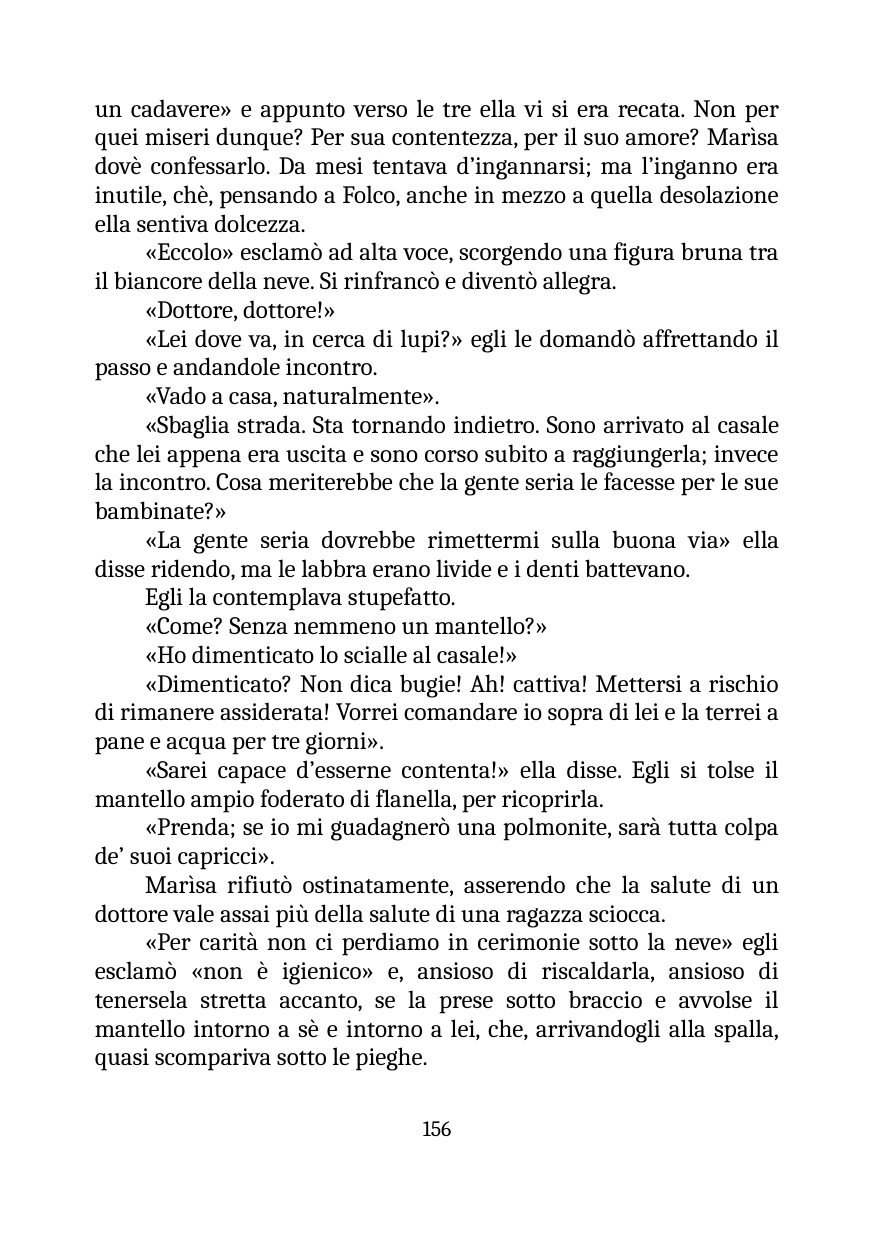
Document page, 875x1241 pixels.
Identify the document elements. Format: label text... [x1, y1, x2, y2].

text «Ho dimenticato lo scialle al casale!» [94, 641, 779, 669]
text Egli la contemplava stupefatto. [94, 583, 779, 612]
text un cadavere» e appunto verso le tre ella vi si era recata. Non per quei miseri dunque? Per sua contentezza, per il suo amore? Marìsa dovè confessarlo. Da mesi tentava d’ingannarsi; ma l’inganno era inutile, chè, pensando a Folco, anche in mezzo a quella desolazione ella sentiva dolcezza. [94, 94, 779, 238]
text «Vado a casa, naturalmente». [94, 382, 779, 411]
text «Eccolo» esclamò ad alta voce, scorgendo una figura bruna tra il biancore della neve. Si rinfrancò e diventò allegra. [94, 238, 779, 296]
text «Sbaglia strada. Sta tornando indietro. Sono arrivato al casale che lei appena era uscita e sono corso subito a raggiungerla; invece la incontro. Cosa meriterebbe che la gente seria le facesse per le sue bambinate?» [94, 411, 779, 526]
text «Dottore, dottore!» [94, 296, 779, 324]
text «Come? Senza nemmeno un mantello?» [94, 612, 779, 641]
text Marìsa rifiutò ostinatamente, asserendo che la salute di un dottore vale assai più della salute di una ragazza sciocca. [94, 871, 779, 928]
text «Prenda; se io mi guadagnerò una polmonite, sarà tutta colpa de’ suoi capricci». [94, 813, 779, 871]
text «Lei dove va, in cerca di lupi?» egli le domandò affrettando il passo e andandole incontro. [94, 324, 779, 382]
text «Sarei capace d’esserne contenta!» ella disse. Egli si tolse il mantello ampio foderato di flanella, per ricoprirla. [94, 756, 779, 813]
text «La gente seria dovrebbe rimettermi sulla buona via» ella disse ridendo, ma le labbra erano livide e i denti battevano. [94, 526, 779, 583]
text «Dimenticato? Non dica bugie! Ah! cattiva! Mettersi a rischio di rimanere assiderata! Vorrei comandare io sopra di lei e la terrei a pane e acqua per tre giorni». [94, 669, 779, 756]
text «Per carità non ci perdiamo in cerimonie sotto la neve» egli esclamò «non è igienico» e, ansioso di riscaldarla, ansioso di tenersela stretta accanto, se la prese sotto braccio e avvolse il mantello intorno a sè e intorno a lei, che, arrivandogli alla spalla, quasi scompariva sotto le pieghe. [94, 928, 779, 1072]
